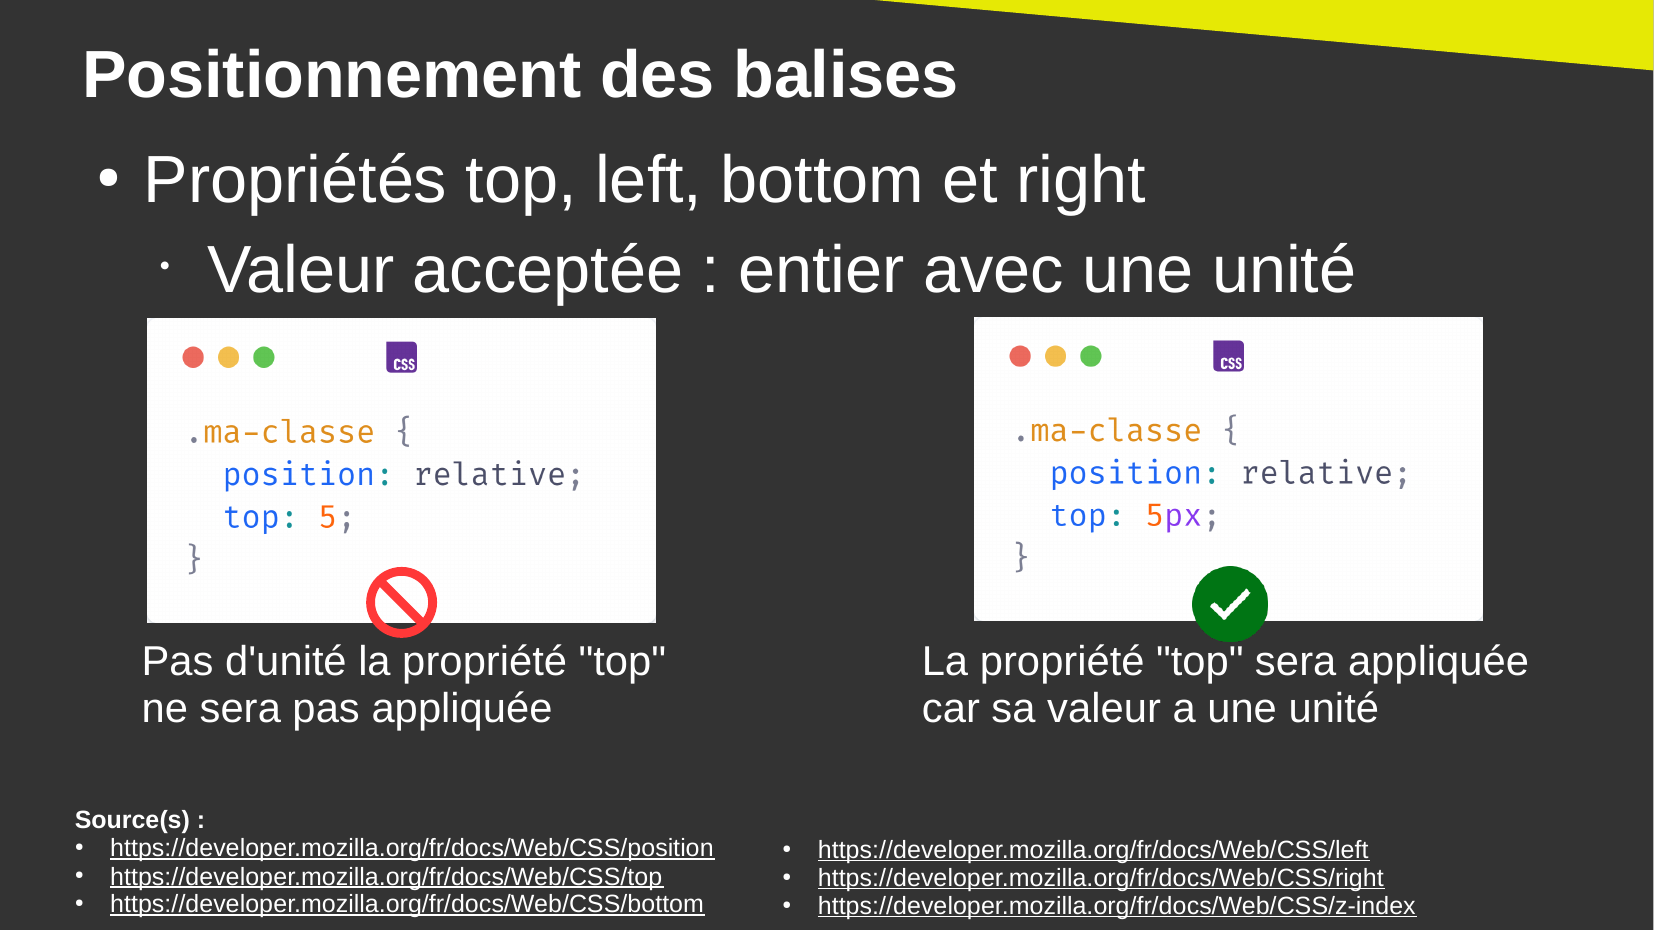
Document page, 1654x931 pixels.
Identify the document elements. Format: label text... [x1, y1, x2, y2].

text_box [366, 566, 438, 637]
picture [376, 589, 414, 623]
text_box [874, 0, 1654, 71]
title Positionnement des balises [82, 37, 1571, 114]
picture [147, 318, 656, 623]
text_box Source(s) : https://developer.mozilla.org/fr/docs/Web/CSS/position https://developer.mozilla.org/fr/docs/Web/CSS/top https://developer.mozilla.org/fr/docs/Web/CSS/bottom [60, 798, 733, 926]
title Pas d'unité la propriété "top" ne sera pas appliquée [141, 637, 686, 741]
list Propriétés top, left, bottom et right Valeur acceptée : entier avec une unité [80, 141, 1620, 308]
text_box https://developer.mozilla.org/fr/docs/Web/CSS/left https://developer.mozilla.org/fr/docs/Web/CSS/right https://developer.mozilla.org/fr/docs/Web/CSS/z-index [767, 828, 1441, 928]
picture [388, 576, 428, 616]
picture [974, 317, 1483, 637]
title La propriété "top" sera appliquée car sa valeur a une unité [921, 637, 1536, 745]
